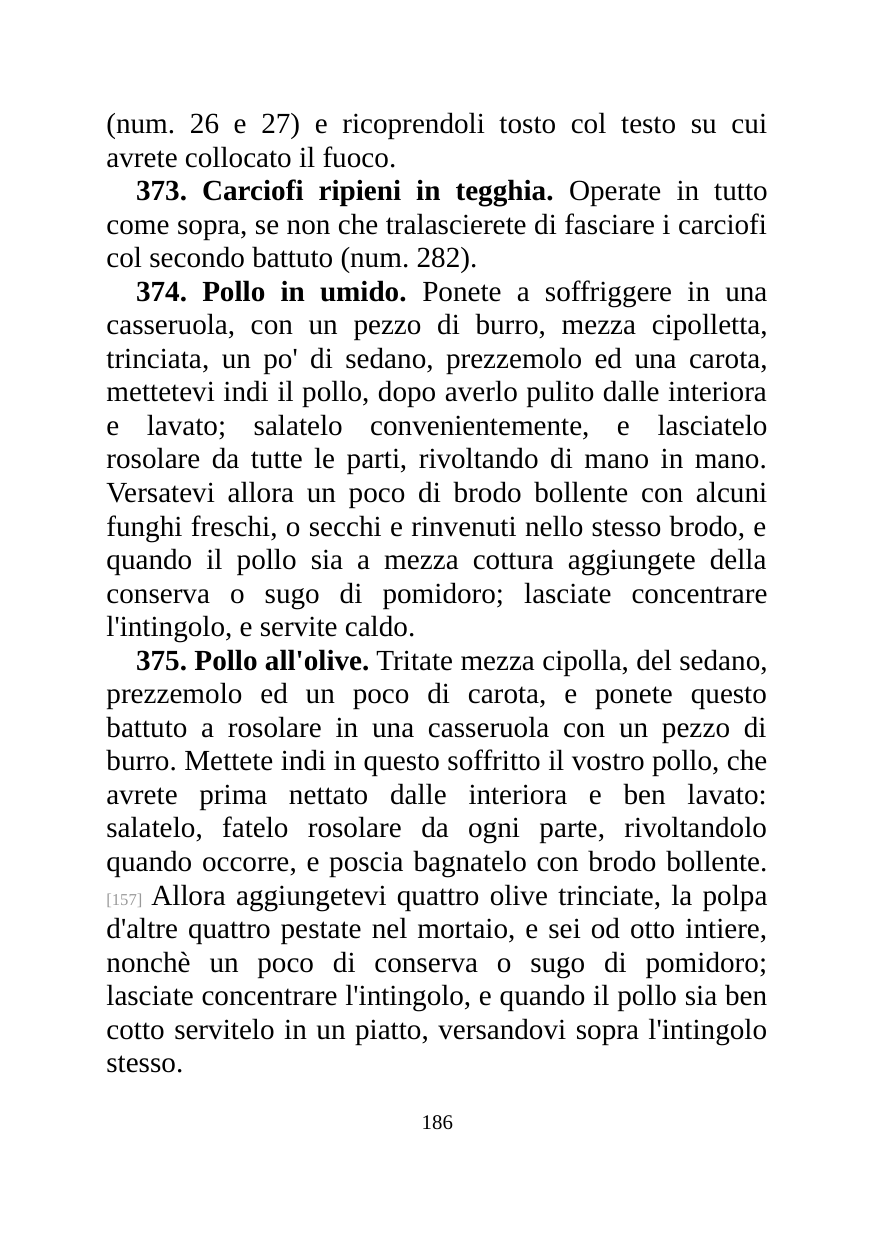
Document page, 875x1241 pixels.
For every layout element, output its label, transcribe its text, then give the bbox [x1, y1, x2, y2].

text 375. Pollo all'olive. Tritate mezza cipolla, del sedano, prezzemolo ed un poco di carota, e ponete questo battuto a rosolare in una casseruola con un pezzo di burro. Mettete indi in questo soffritto il vostro pollo, che avrete prima nettato dalle interiora e ben lavato: salatelo, fatelo rosolare da ogni parte, rivoltandolo quando occorre, e poscia bagnatelo con brodo bollente. [157] Allora aggiungetevi quattro olive trinciate, la polpa d'altre quattro pestate nel mortaio, e sei od otto intiere, nonchè un poco di conserva o sugo di pomidoro; lasciate concentrare l'intingolo, e quando il pollo sia ben cotto servitelo in un piatto, versandovi sopra l'intingolo stesso. [106, 643, 768, 1079]
text (num. 26 e 27) e ricoprendoli tosto col testo su cui avrete collocato il fuoco. [106, 106, 768, 173]
text 373. Carciofi ripieni in tegghia. Operate in tutto come sopra, se non che tralascierete di fasciare i carciofi col secondo battuto (num. 282). [106, 173, 768, 274]
text 374. Pollo in umido. Ponete a soffriggere in una casseruola, con un pezzo di burro, mezza cipolletta, trinciata, un po' di sedano, prezzemolo ed una carota, mettetevi indi il pollo, dopo averlo pulito dalle interiora e lavato; salatelo convenientemente, e lasciatelo rosolare da tutte le parti, rivoltando di mano in mano. Versatevi allora un poco di brodo bollente con alcuni funghi freschi, o secchi e rinvenuti nello stesso brodo, e quando il pollo sia a mezza cottura aggiungete della conserva o sugo di pomidoro; lasciate concentrare l'intingolo, e servite caldo. [106, 274, 768, 643]
